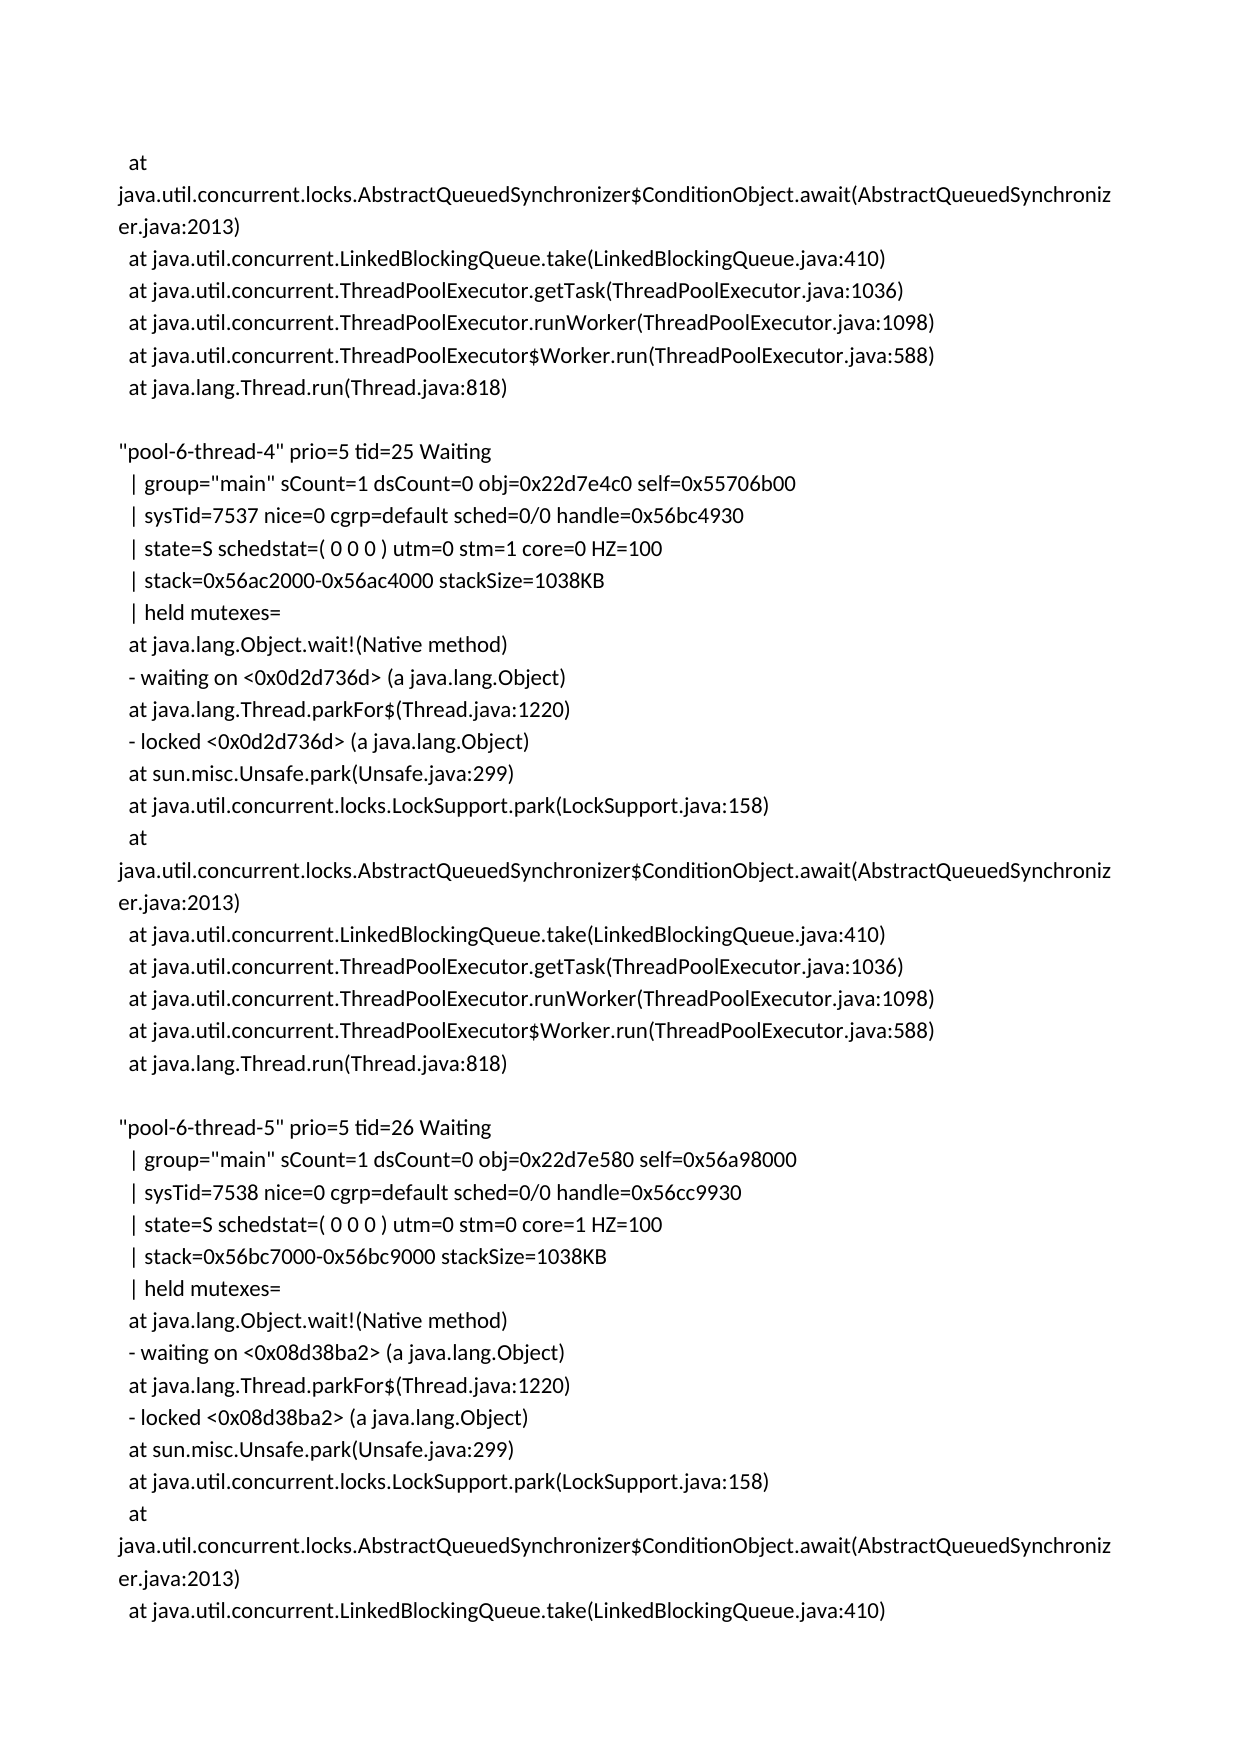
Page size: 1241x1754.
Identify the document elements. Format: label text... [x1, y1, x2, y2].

text at java.util.concurrent.locks.LockSupport.park(LockSupport.java:158) [118, 1467, 1122, 1495]
text "pool-6-thread-5" prio=5 tid=26 Waiting [118, 1113, 1122, 1141]
text at java.lang.Thread.parkFor$(Thread.java:1220) [118, 1371, 1122, 1399]
text at java.util.concurrent.ThreadPoolExecutor.getTask(ThreadPoolExecutor.java:1036) [118, 952, 1122, 980]
text at java.util.concurrent.locks.AbstractQueuedSynchronizer$ConditionObject.await(AbstractQueuedSynchronizer.java:2013) [118, 1499, 1122, 1592]
text at java.util.concurrent.locks.AbstractQueuedSynchronizer$ConditionObject.await(AbstractQueuedSynchronizer.java:2013) [118, 823, 1122, 916]
text | state=S schedstat=( 0 0 0 ) utm=0 stm=1 core=0 HZ=100 [118, 534, 1122, 562]
text - locked <0x0d2d736d> (a java.lang.Object) [118, 727, 1122, 755]
text at java.util.concurrent.ThreadPoolExecutor$Worker.run(ThreadPoolExecutor.java:588) [118, 1017, 1122, 1045]
text at java.util.concurrent.locks.LockSupport.park(LockSupport.java:158) [118, 791, 1122, 819]
text - waiting on <0x0d2d736d> (a java.lang.Object) [118, 663, 1122, 691]
text | sysTid=7537 nice=0 cgrp=default sched=0/0 handle=0x56bc4930 [118, 502, 1122, 530]
text at java.util.concurrent.ThreadPoolExecutor.runWorker(ThreadPoolExecutor.java:1098) [118, 308, 1122, 337]
text at java.util.concurrent.LinkedBlockingQueue.take(LinkedBlockingQueue.java:410) [118, 920, 1122, 948]
text | state=S schedstat=( 0 0 0 ) utm=0 stm=0 core=1 HZ=100 [118, 1210, 1122, 1238]
text | held mutexes= [118, 598, 1122, 626]
text at java.lang.Object.wait!(Native method) [118, 1306, 1122, 1334]
text | stack=0x56ac2000-0x56ac4000 stackSize=1038KB [118, 566, 1122, 594]
text at java.util.concurrent.locks.AbstractQueuedSynchronizer$ConditionObject.await(AbstractQueuedSynchronizer.java:2013) [118, 148, 1122, 240]
text - locked <0x08d38ba2> (a java.lang.Object) [118, 1403, 1122, 1431]
text at java.util.concurrent.LinkedBlockingQueue.take(LinkedBlockingQueue.java:410) [118, 1596, 1122, 1624]
text | group="main" sCount=1 dsCount=0 obj=0x22d7e4c0 self=0x55706b00 [118, 469, 1122, 497]
text at java.util.concurrent.ThreadPoolExecutor.getTask(ThreadPoolExecutor.java:1036) [118, 276, 1122, 304]
text | sysTid=7538 nice=0 cgrp=default sched=0/0 handle=0x56cc9930 [118, 1178, 1122, 1206]
text at java.lang.Thread.run(Thread.java:818) [118, 1049, 1122, 1077]
text at java.lang.Thread.parkFor$(Thread.java:1220) [118, 695, 1122, 723]
text | group="main" sCount=1 dsCount=0 obj=0x22d7e580 self=0x56a98000 [118, 1145, 1122, 1173]
text "pool-6-thread-4" prio=5 tid=25 Waiting [118, 437, 1122, 465]
text at java.lang.Thread.run(Thread.java:818) [118, 373, 1122, 401]
text at java.util.concurrent.ThreadPoolExecutor.runWorker(ThreadPoolExecutor.java:1098) [118, 984, 1122, 1012]
text - waiting on <0x08d38ba2> (a java.lang.Object) [118, 1338, 1122, 1367]
text at java.util.concurrent.LinkedBlockingQueue.take(LinkedBlockingQueue.java:410) [118, 244, 1122, 272]
text at java.util.concurrent.ThreadPoolExecutor$Worker.run(ThreadPoolExecutor.java:588) [118, 341, 1122, 369]
text at sun.misc.Unsafe.park(Unsafe.java:299) [118, 759, 1122, 787]
text | stack=0x56bc7000-0x56bc9000 stackSize=1038KB [118, 1242, 1122, 1270]
text at sun.misc.Unsafe.park(Unsafe.java:299) [118, 1435, 1122, 1463]
text | held mutexes= [118, 1274, 1122, 1302]
text at java.lang.Object.wait!(Native method) [118, 630, 1122, 658]
